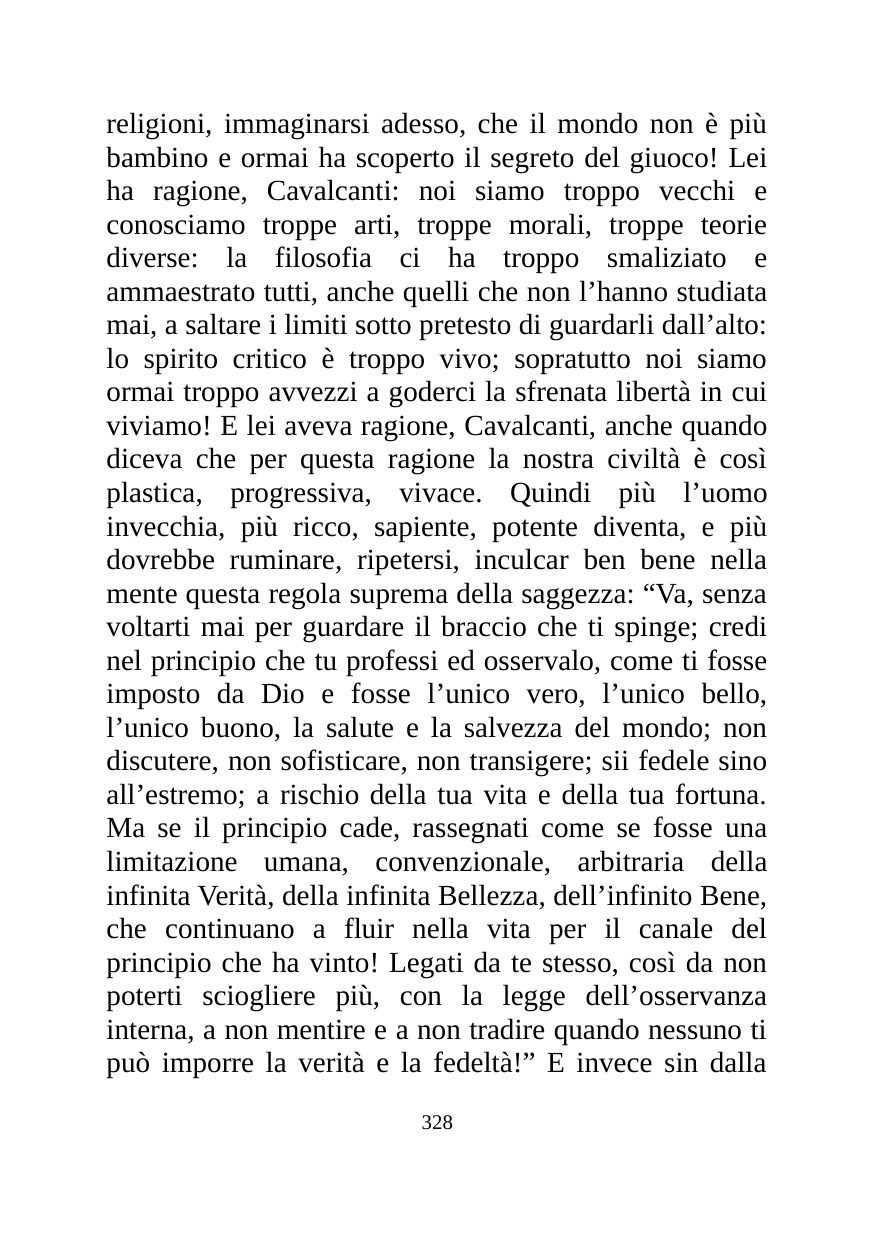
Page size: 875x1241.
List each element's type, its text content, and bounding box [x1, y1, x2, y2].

text religioni, immaginarsi adesso, che il mondo non è più bambino e ormai ha scoperto il segreto del giuoco! Lei ha ragione, Cavalcanti: noi siamo troppo vecchi e conosciamo troppe arti, troppe morali, troppe teorie diverse: la filosofia ci ha troppo smaliziato e ammaestrato tutti, anche quelli che non l’hanno studiata mai, a saltare i limiti sotto pretesto di guardarli dall’alto: lo spirito critico è troppo vivo; sopratutto noi siamo ormai troppo avvezzi a goderci la sfrenata libertà in cui viviamo! E lei aveva ragione, Cavalcanti, anche quando diceva che per questa ragione la nostra civiltà è così plastica, progressiva, vivace. Quindi più l’uomo invecchia, più ricco, sapiente, potente diventa, e più dovrebbe ruminare, ripetersi, inculcar ben bene nella mente questa regola suprema della saggezza: “Va, senza voltarti mai per guardare il braccio che ti spinge; credi nel principio che tu professi ed osservalo, come ti fosse imposto da Dio e fosse l’unico vero, l’unico bello, l’unico buono, la salute e la salvezza del mondo; non discutere, non sofisticare, non transigere; sii fedele sino all’estremo; a rischio della tua vita e della tua fortuna. Ma se il principio cade, rassegnati come se fosse una limitazione umana, convenzionale, arbitraria della infinita Verità, della infinita Bellezza, dell’infinito Bene, che continuano a fluir nella vita per il canale del principio che ha vinto! Legati da te stesso, così da non poterti sciogliere più, con la legge dell’osservanza interna, a non mentire e a non tradire quando nessuno ti può imporre la verità e la fedeltà!” E invece sin dalla [106, 106, 768, 1079]
